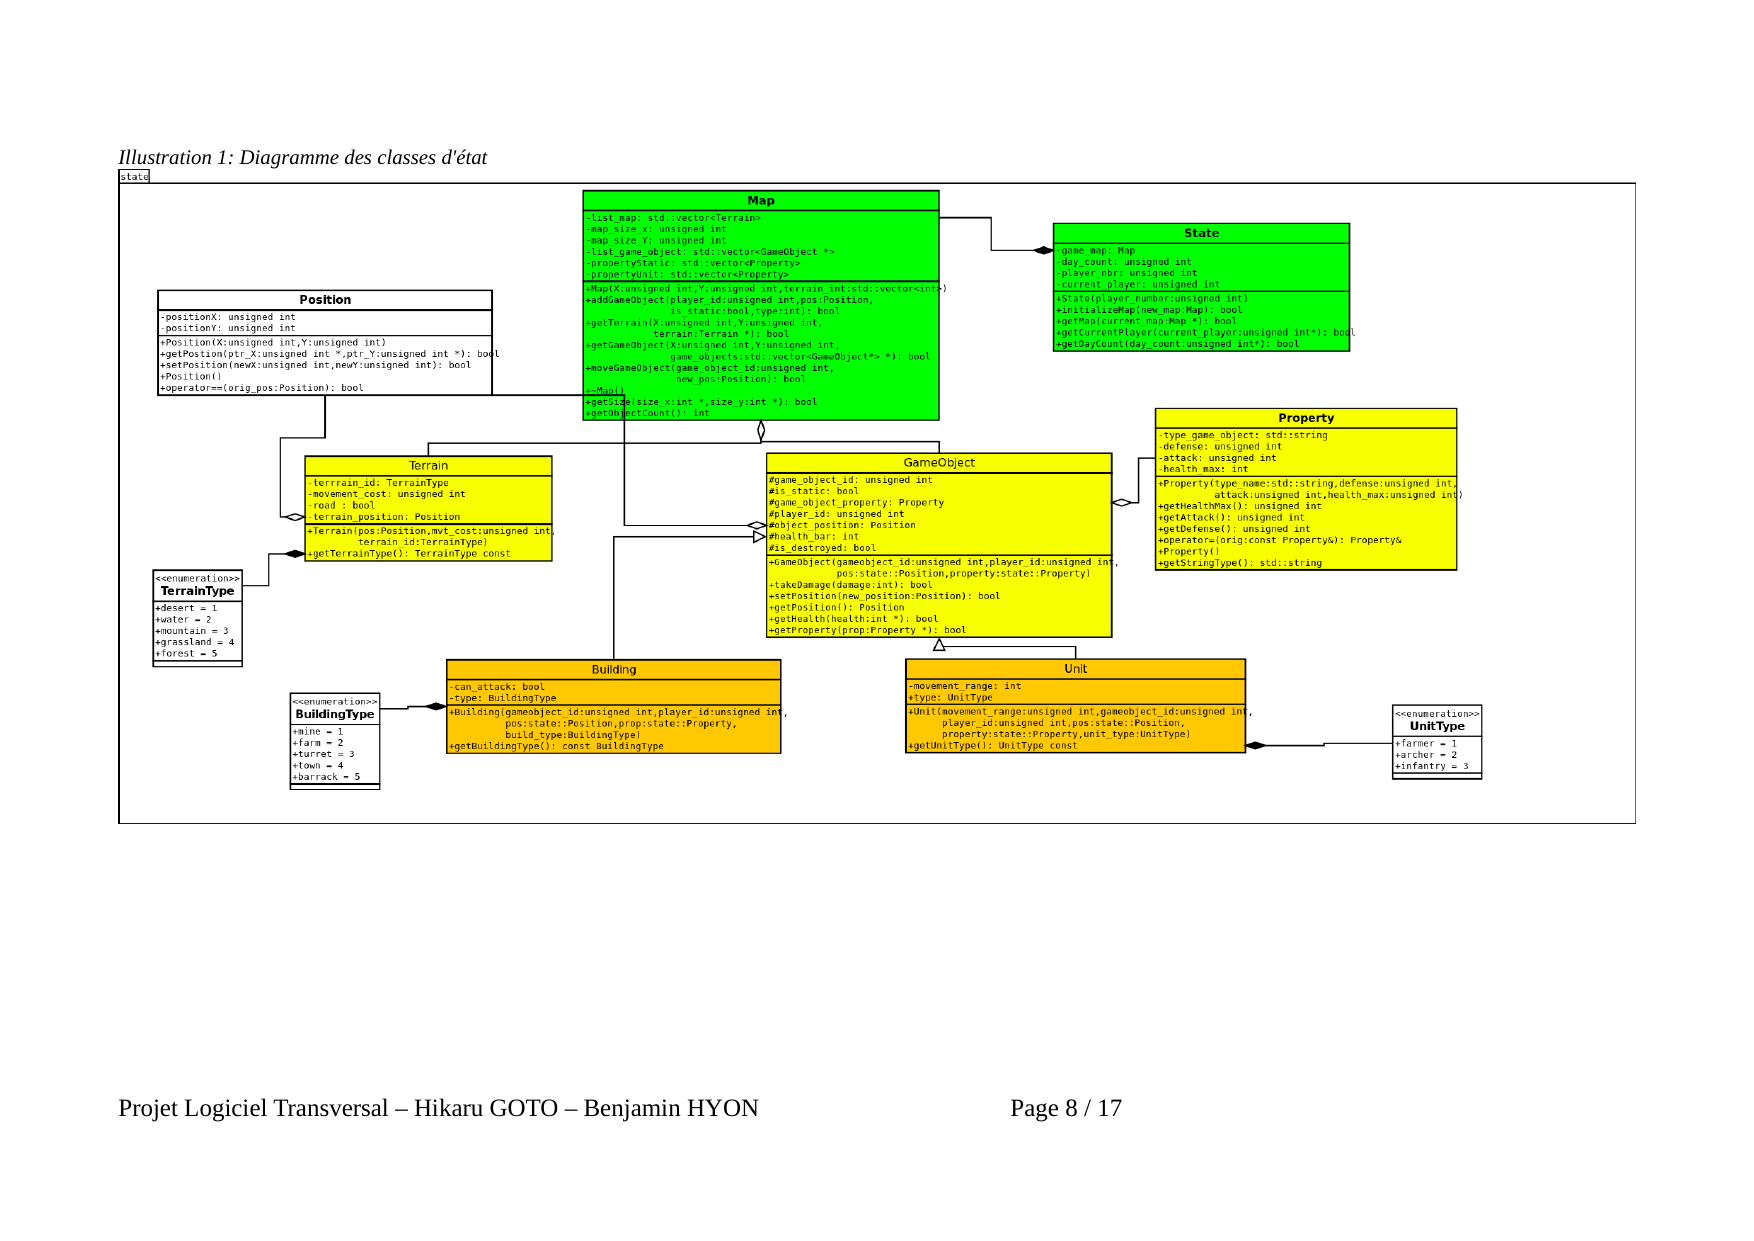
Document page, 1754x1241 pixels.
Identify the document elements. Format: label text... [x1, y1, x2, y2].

text Illustration 1: Diagramme des classes d'état [118, 145, 1636, 169]
